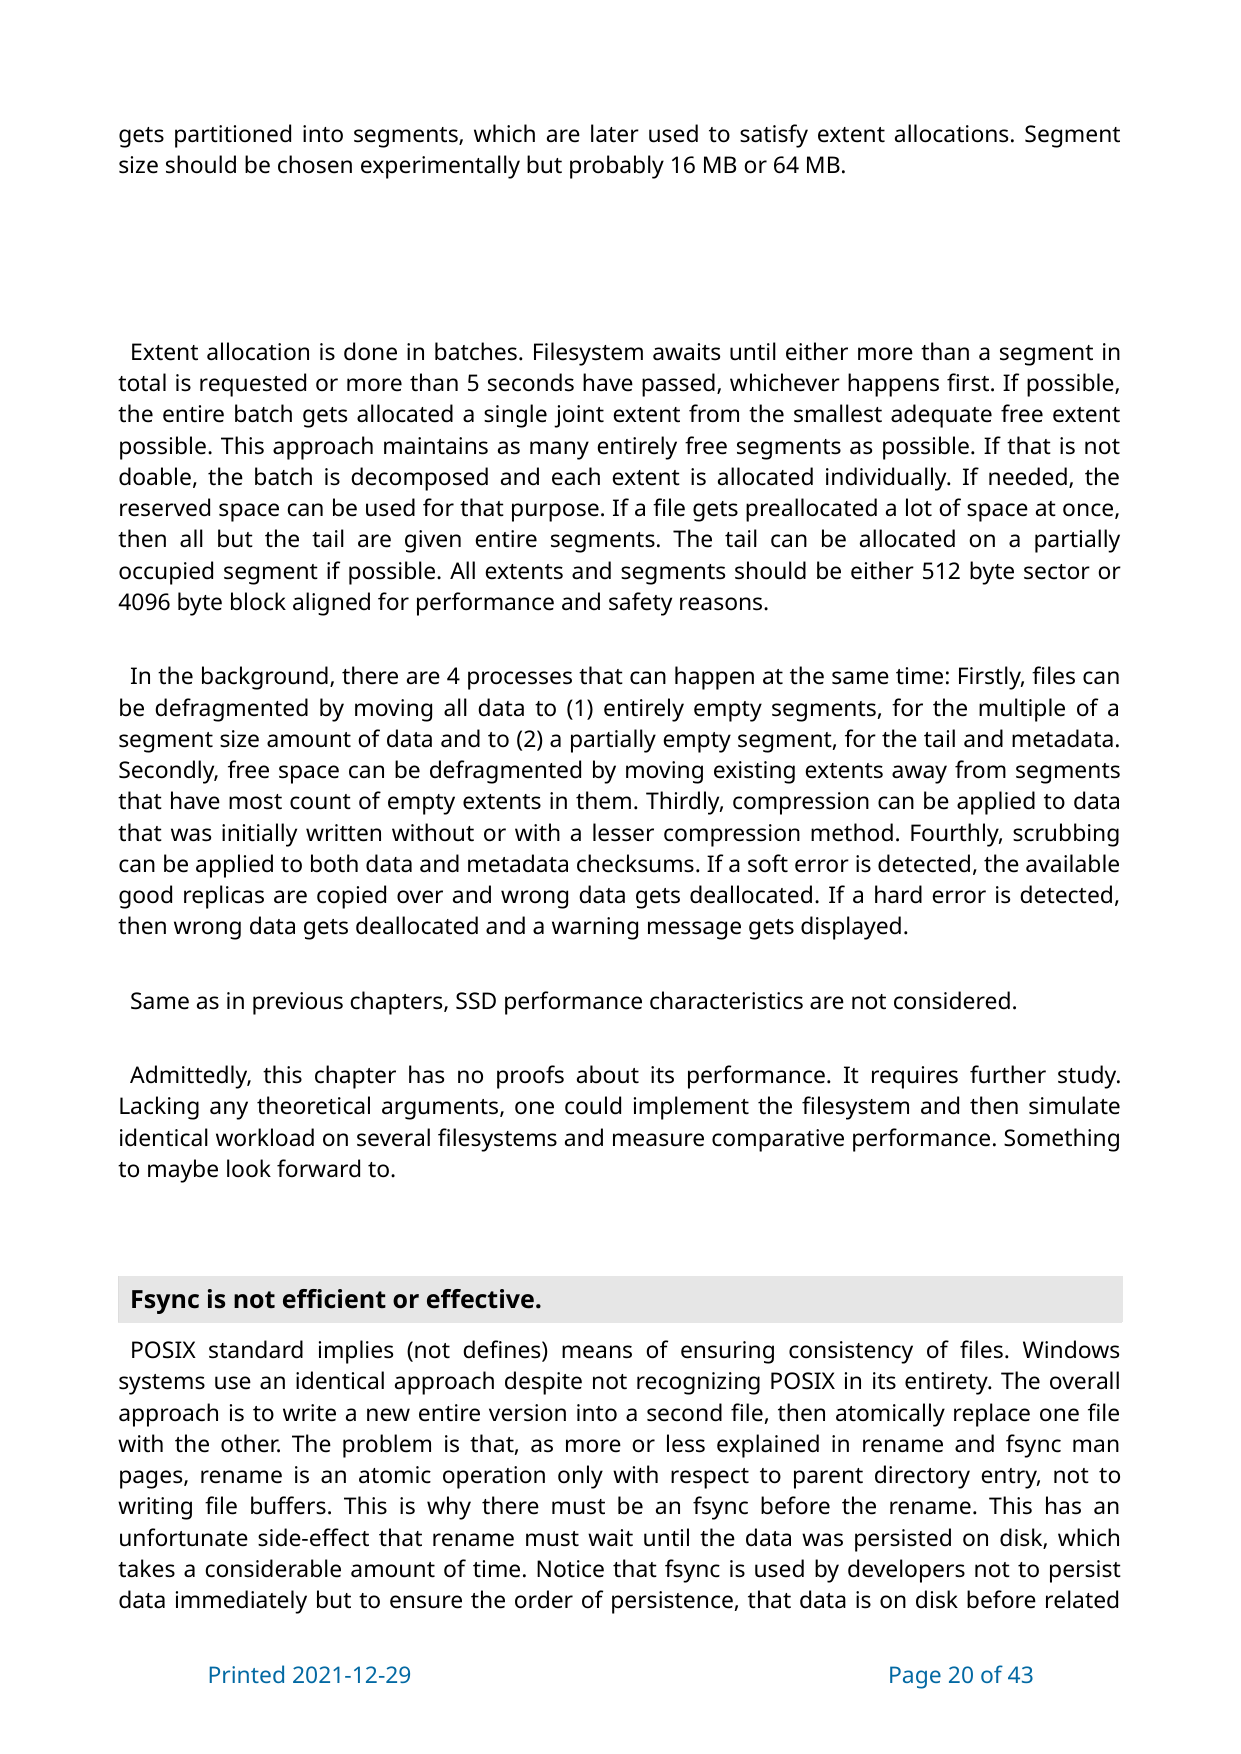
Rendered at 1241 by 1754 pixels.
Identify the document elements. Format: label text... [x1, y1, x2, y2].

text Same as in previous chapters, SSD performance characteristics are not considered. [118, 984, 1122, 1016]
text In the background, there are 4 processes that can happen at the same time: Firstly, files can be defragmented by moving all data to (1) entirely empty segments, for the multiple of a segment size amount of data and to (2) a partially empty segment, for the tail and metadata. Secondly, free space can be defragmented by moving existing extents away from segments that have most count of empty extents in them. Thirdly, compression can be applied to data that was initially written without or with a lesser compression method. Fourthly, scrubbing can be applied to both data and metadata checksums. If a soft error is detected, the available good replicas are copied over and wrong data gets deallocated. If a hard error is detected, then wrong data gets deallocated and a warning message gets displayed. [118, 660, 1122, 941]
text Admittedly, this chapter has no proofs about its performance. It requires further study. Lacking any theoretical arguments, one could implement the filesystem and then simulate identical workload on several filesystems and measure comparative performance. Something to maybe look forward to. [118, 1059, 1122, 1184]
text POSIX standard implies (not defines) means of ensuring consistency of files. Windows systems use an identical approach despite not recognizing POSIX in its entirety. The overall approach is to write a new entire version into a second file, then atomically replace one file with the other. The problem is that, as more or less explained in rename and fsync man pages, rename is an atomic operation only with respect to parent directory entry, not to writing file buffers. This is why there must be an fsync before the rename. This has an unfortunate side-effect that rename must wait until the data was persisted on disk, which takes a considerable amount of time. Notice that fsync is used by developers not to persist data immediately but to ensure the order of persistence, that data is on disk before related [118, 1334, 1122, 1615]
subtitle Fsync is not efficient or effective. [119, 1277, 1122, 1322]
text Extent allocation is done in batches. Filesystem awaits until either more than a segment in total is requested or more than 5 seconds have passed, whichever happens first. If possible, the entire batch gets allocated a single joint extent from the smallest adequate free extent possible. This approach maintains as many entirely free segments as possible. If that is not doable, the batch is decomposed and each extent is allocated individually. If needed, the reserved space can be used for that purpose. If a file gets preallocated a lot of space at once, then all but the tail are given entire segments. The tail can be allocated on a partially occupied segment if possible. All extents and segments should be either 512 byte sector or 4096 byte block aligned for performance and safety reasons. [118, 336, 1122, 617]
text gets partitioned into segments, which are later used to satisfy extent allocations. Segment size should be chosen experimentally but probably 16 MB or 64 MB. [118, 118, 1122, 181]
